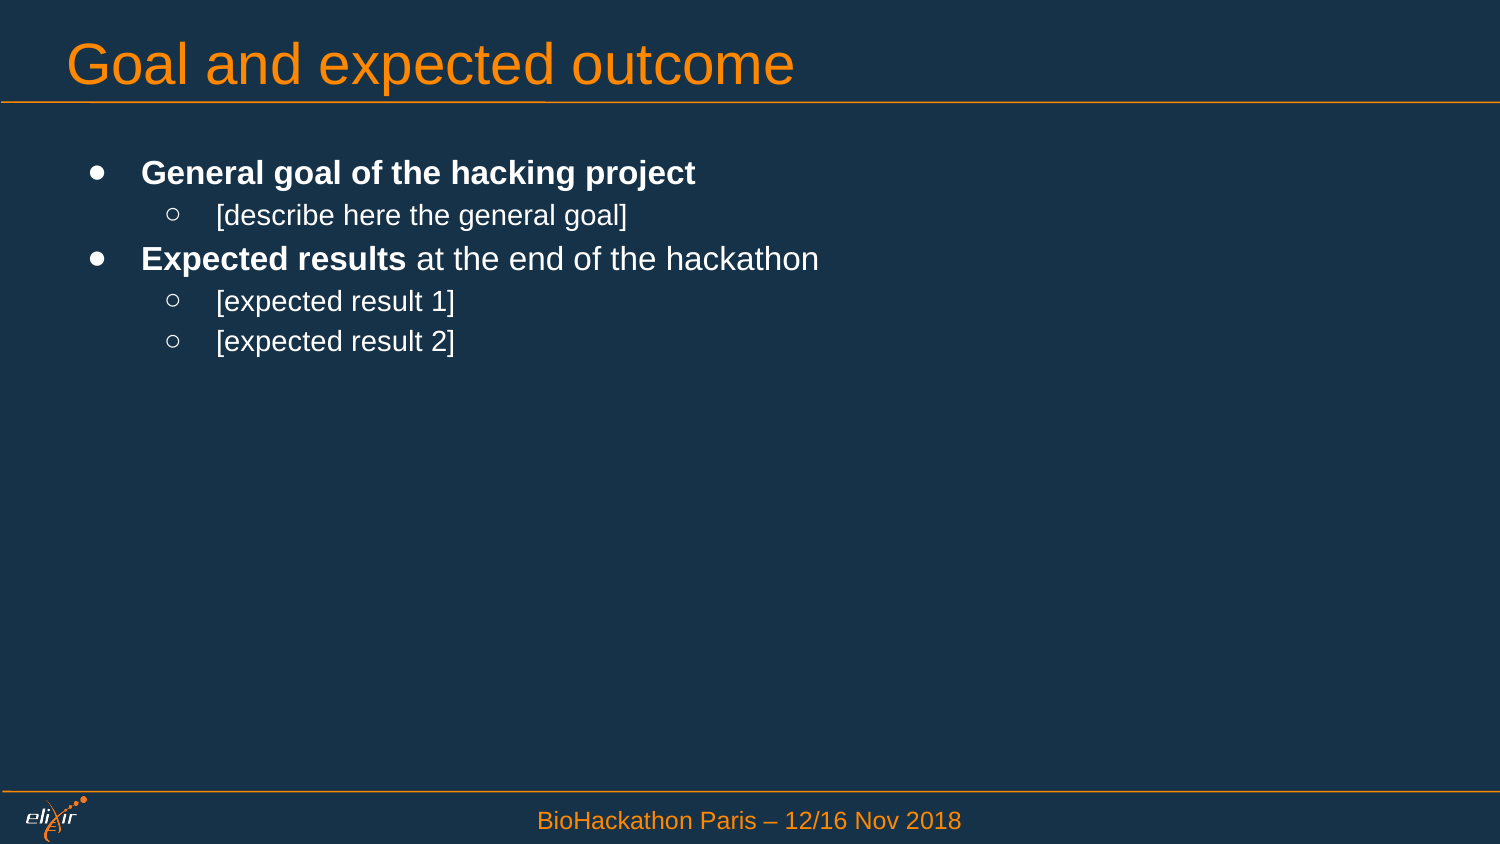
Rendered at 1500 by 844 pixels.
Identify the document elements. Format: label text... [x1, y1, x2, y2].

title Goal and expected outcome [51, 11, 1449, 106]
list General goal of the hacking project [describe here the general goal] Expected results at the end of the hackathon [expected result 1] [expected result 2] [51, 130, 1449, 778]
picture [26, 796, 87, 842]
